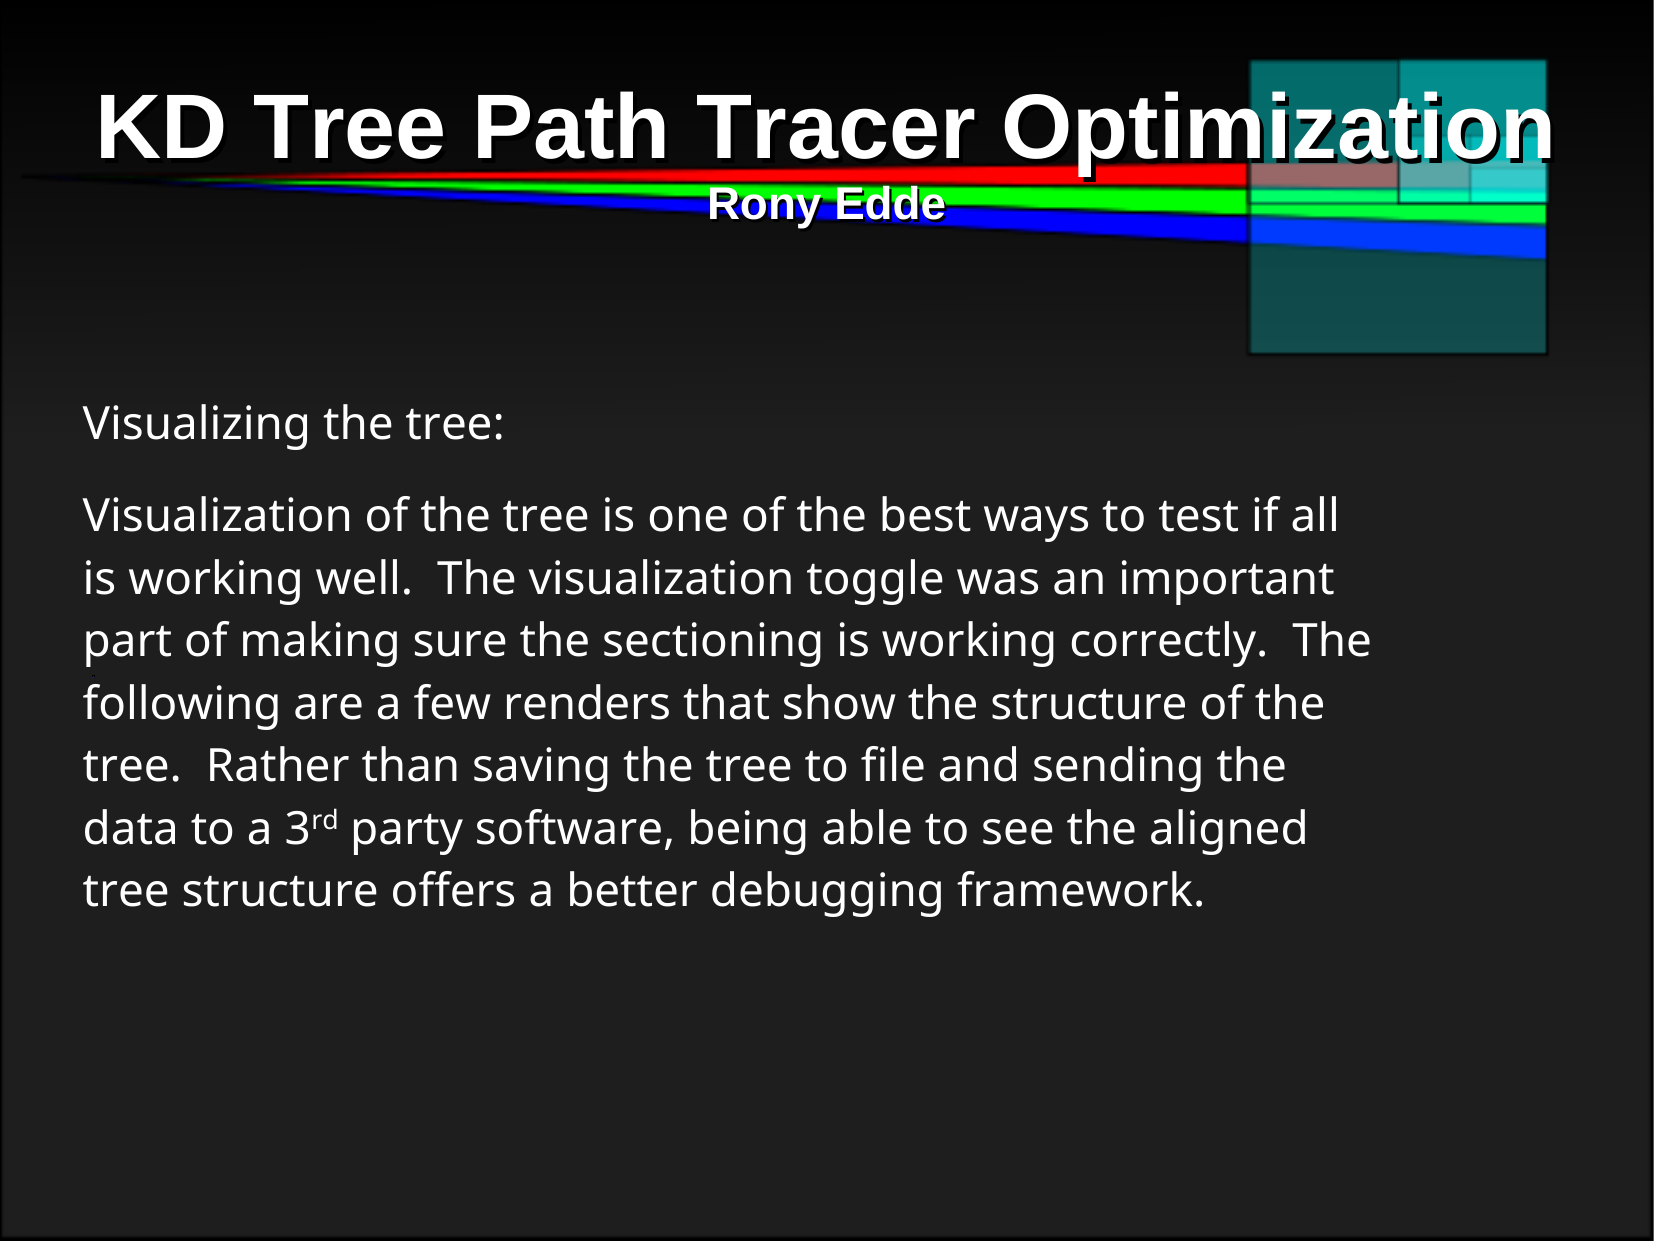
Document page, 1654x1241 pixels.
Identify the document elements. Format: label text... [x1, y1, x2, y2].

picture [0, 0, 1654, 1241]
title KD Tree Path Tracer Optimization Rony Edde [82, 56, 1571, 250]
list Visualizing the tree: Visualization of the tree is one of the best ways to test if all is working well. The visualization toggle was an important part of making sure the sectioning is working correctly. The following are a few renders that show the structure of the tree. Rather than saving the tree to file and sending the data to a 3rd party software, being able to see the aligned tree structure offers a better debugging framework. [82, 390, 1381, 1093]
